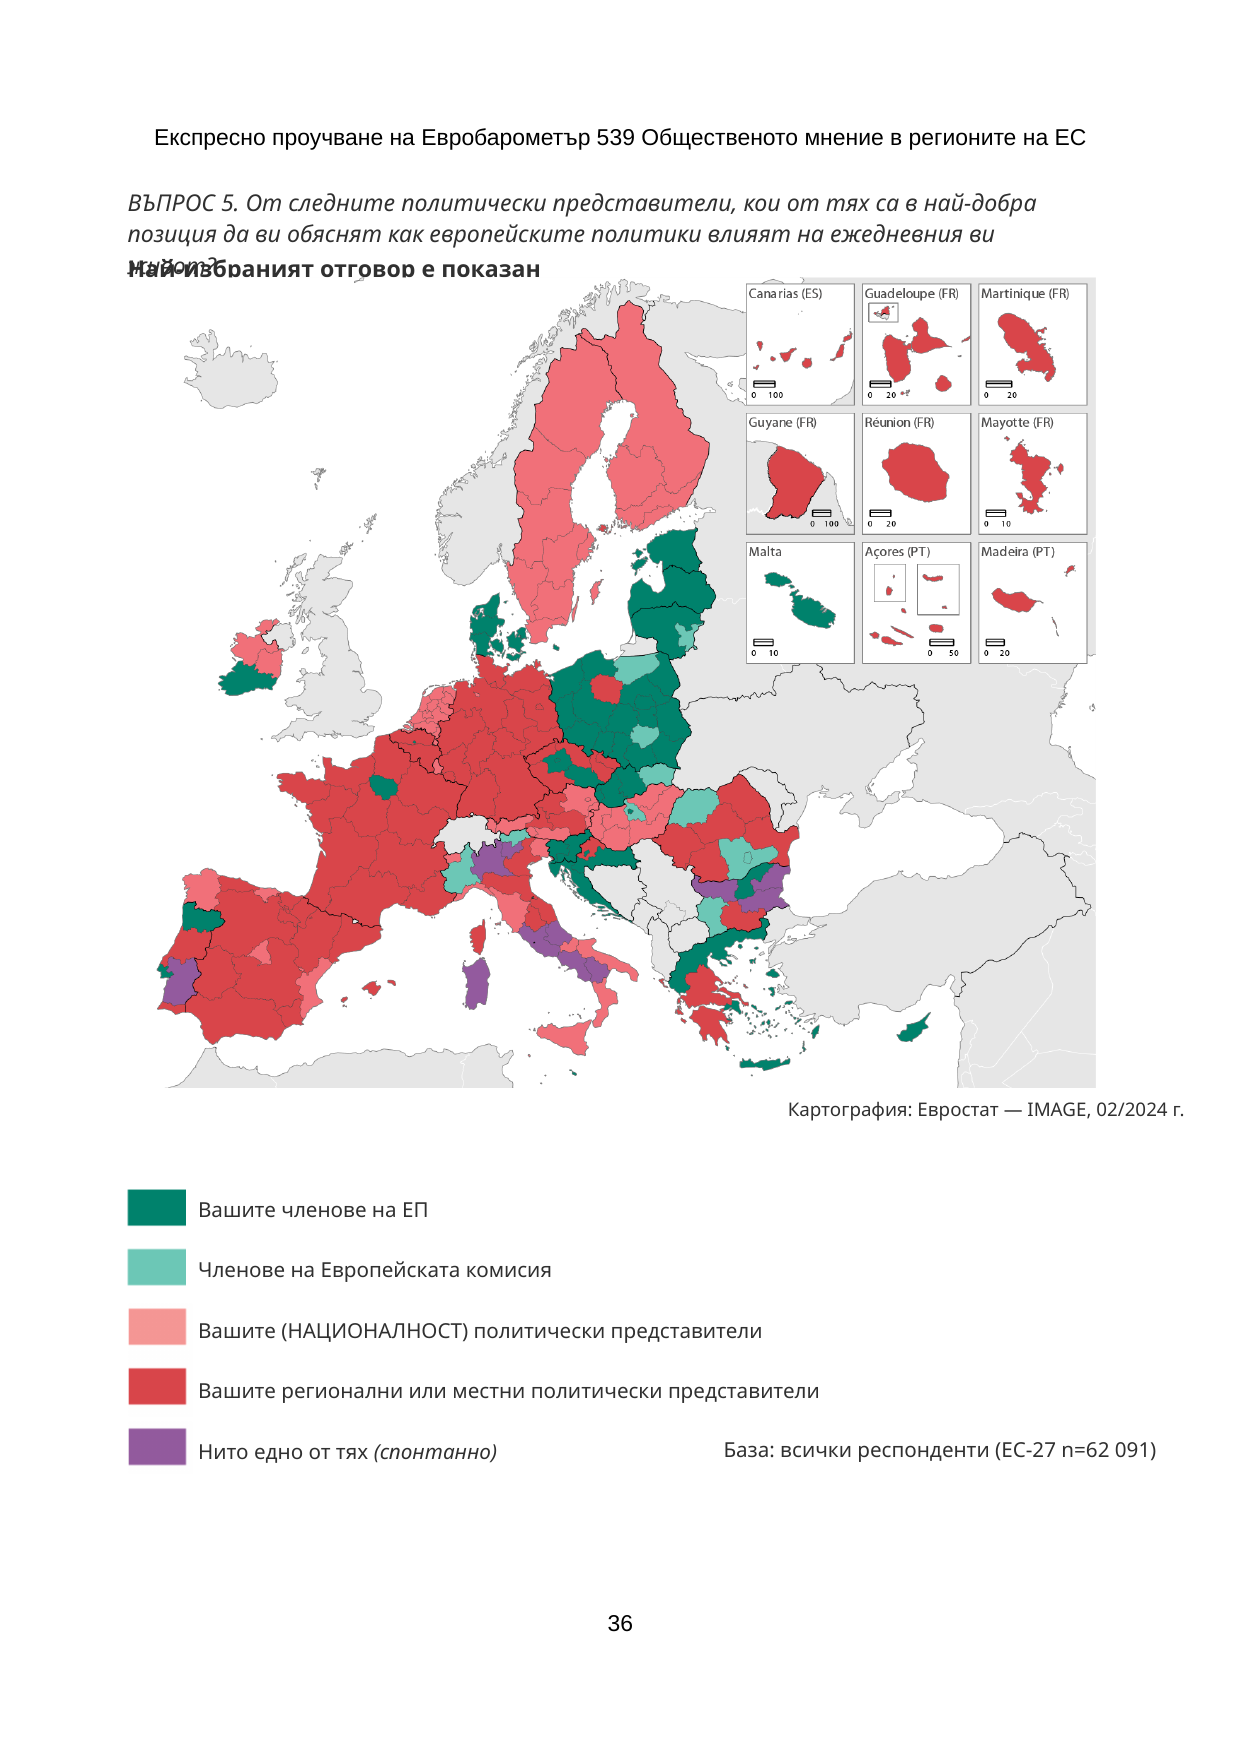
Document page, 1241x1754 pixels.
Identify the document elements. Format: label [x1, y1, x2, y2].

picture [129, 1304, 192, 1416]
picture [121, 1181, 186, 1300]
picture [129, 1422, 192, 1473]
picture [128, 275, 1096, 1088]
